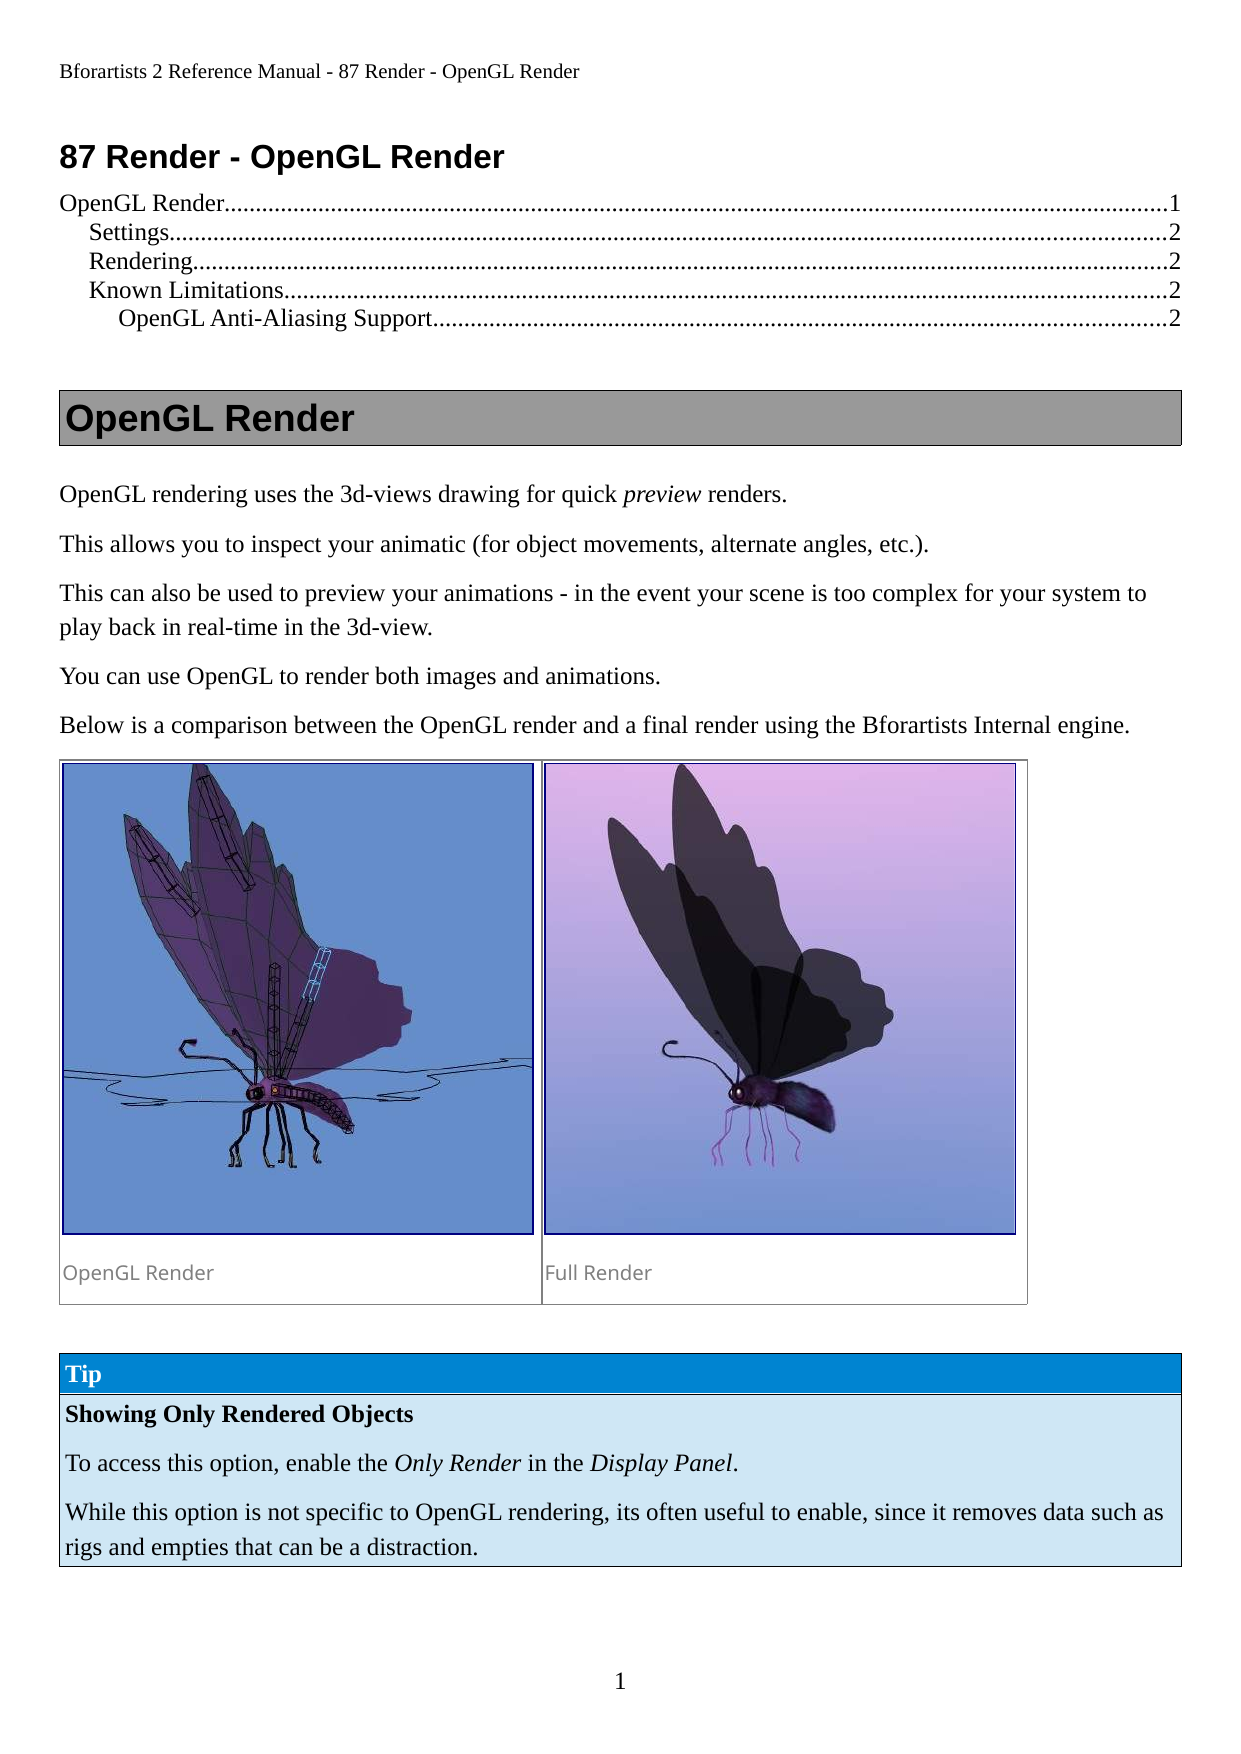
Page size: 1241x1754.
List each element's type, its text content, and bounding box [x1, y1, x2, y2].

text This allows you to inspect your animatic (for object movements, alternate angles, etc.). [59, 529, 1181, 557]
text OpenGL Anti-Aliasing Support 2 [118, 303, 1181, 332]
text OpenGL rendering uses the 3d-views drawing for quick preview renders. [59, 479, 1181, 508]
text Known Limitations 2 [88, 275, 1181, 303]
text Settings 2 [88, 217, 1181, 246]
text OpenGL Render 1 [59, 188, 1181, 217]
text This can also be used to preview your animations - in the event your scene is too complex for your system to play back in real-time in the 3d-view. [59, 578, 1181, 641]
table_cell Showing Only Rendered Objects To access this option, enable the Only Render in the Display Panel. While this option is not specific to OpenGL rendering, its often useful to enable, since it removes data such as rigs and empties that can be a distraction. [60, 1395, 1181, 1566]
text Below is a comparison between the OpenGL render and a final render using the Bforartists Internal engine. [59, 710, 1181, 739]
picture [64, 764, 532, 1233]
text You can use OpenGL to render both images and animations. [59, 661, 1181, 690]
table_header OpenGL Render [60, 391, 1181, 445]
table_header Full Render [543, 761, 1027, 1304]
picture [546, 764, 1015, 1233]
table_header Tip [60, 1354, 1181, 1393]
subtitle 87 Render - OpenGL Render [59, 138, 1181, 176]
table_header OpenGL Render [60, 761, 541, 1304]
text Rendering 2 [88, 246, 1181, 275]
